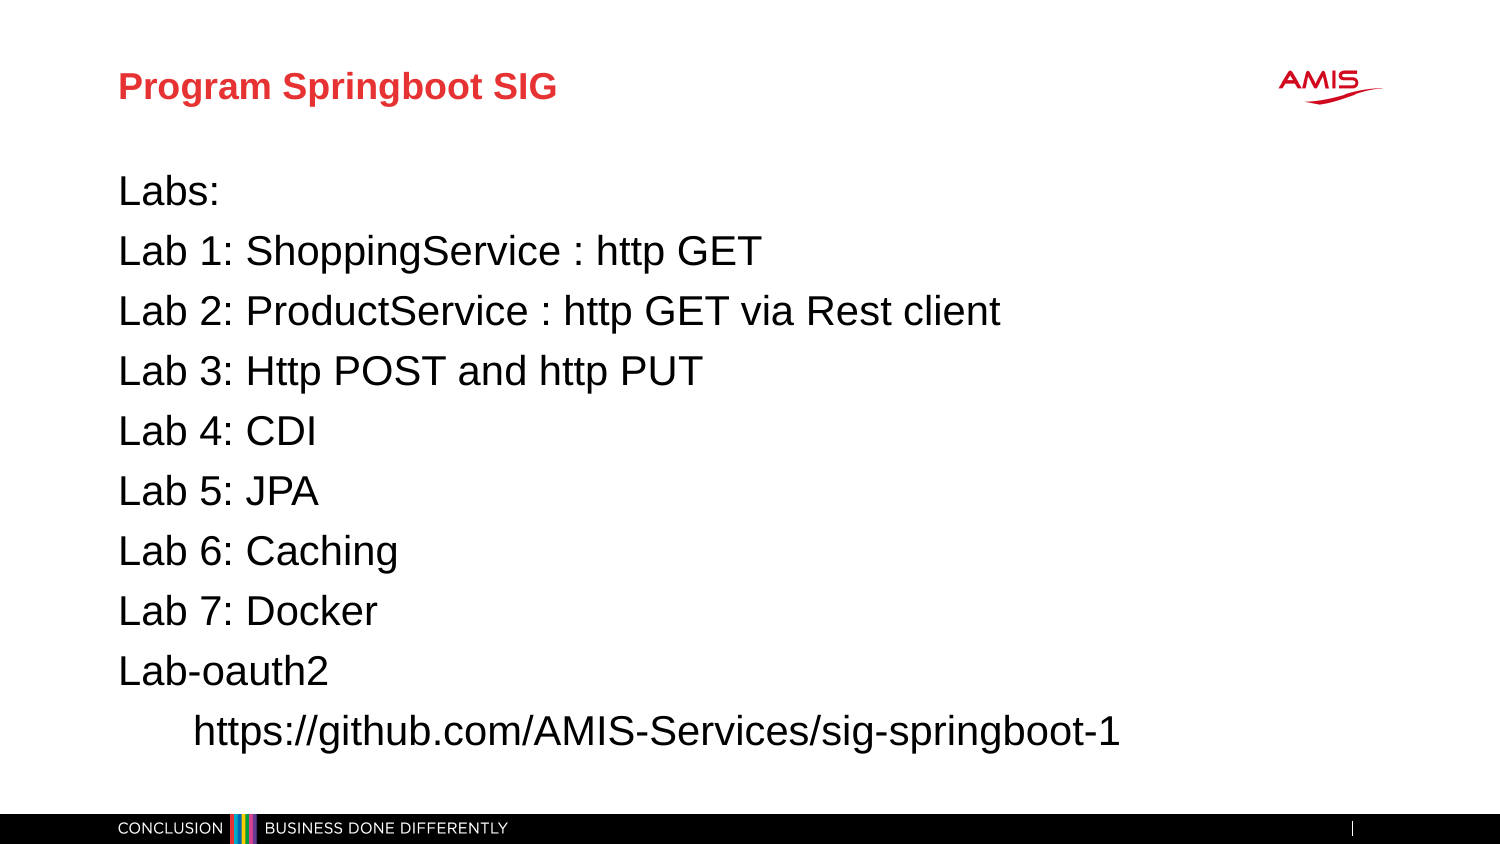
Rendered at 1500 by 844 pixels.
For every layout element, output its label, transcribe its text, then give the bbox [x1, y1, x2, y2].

title Program Springboot SIG [118, 47, 1205, 130]
list Labs: Lab 1: ShoppingService : http GET Lab 2: ProductService : http GET via Rest client Lab 3: Http POST and http PUT Lab 4: CDI Lab 5: JPA Lab 6: Caching Lab 7: Docker Lab-oauth2 https://github.com/AMIS-Services/sig-springboot-1 [118, 153, 1205, 774]
